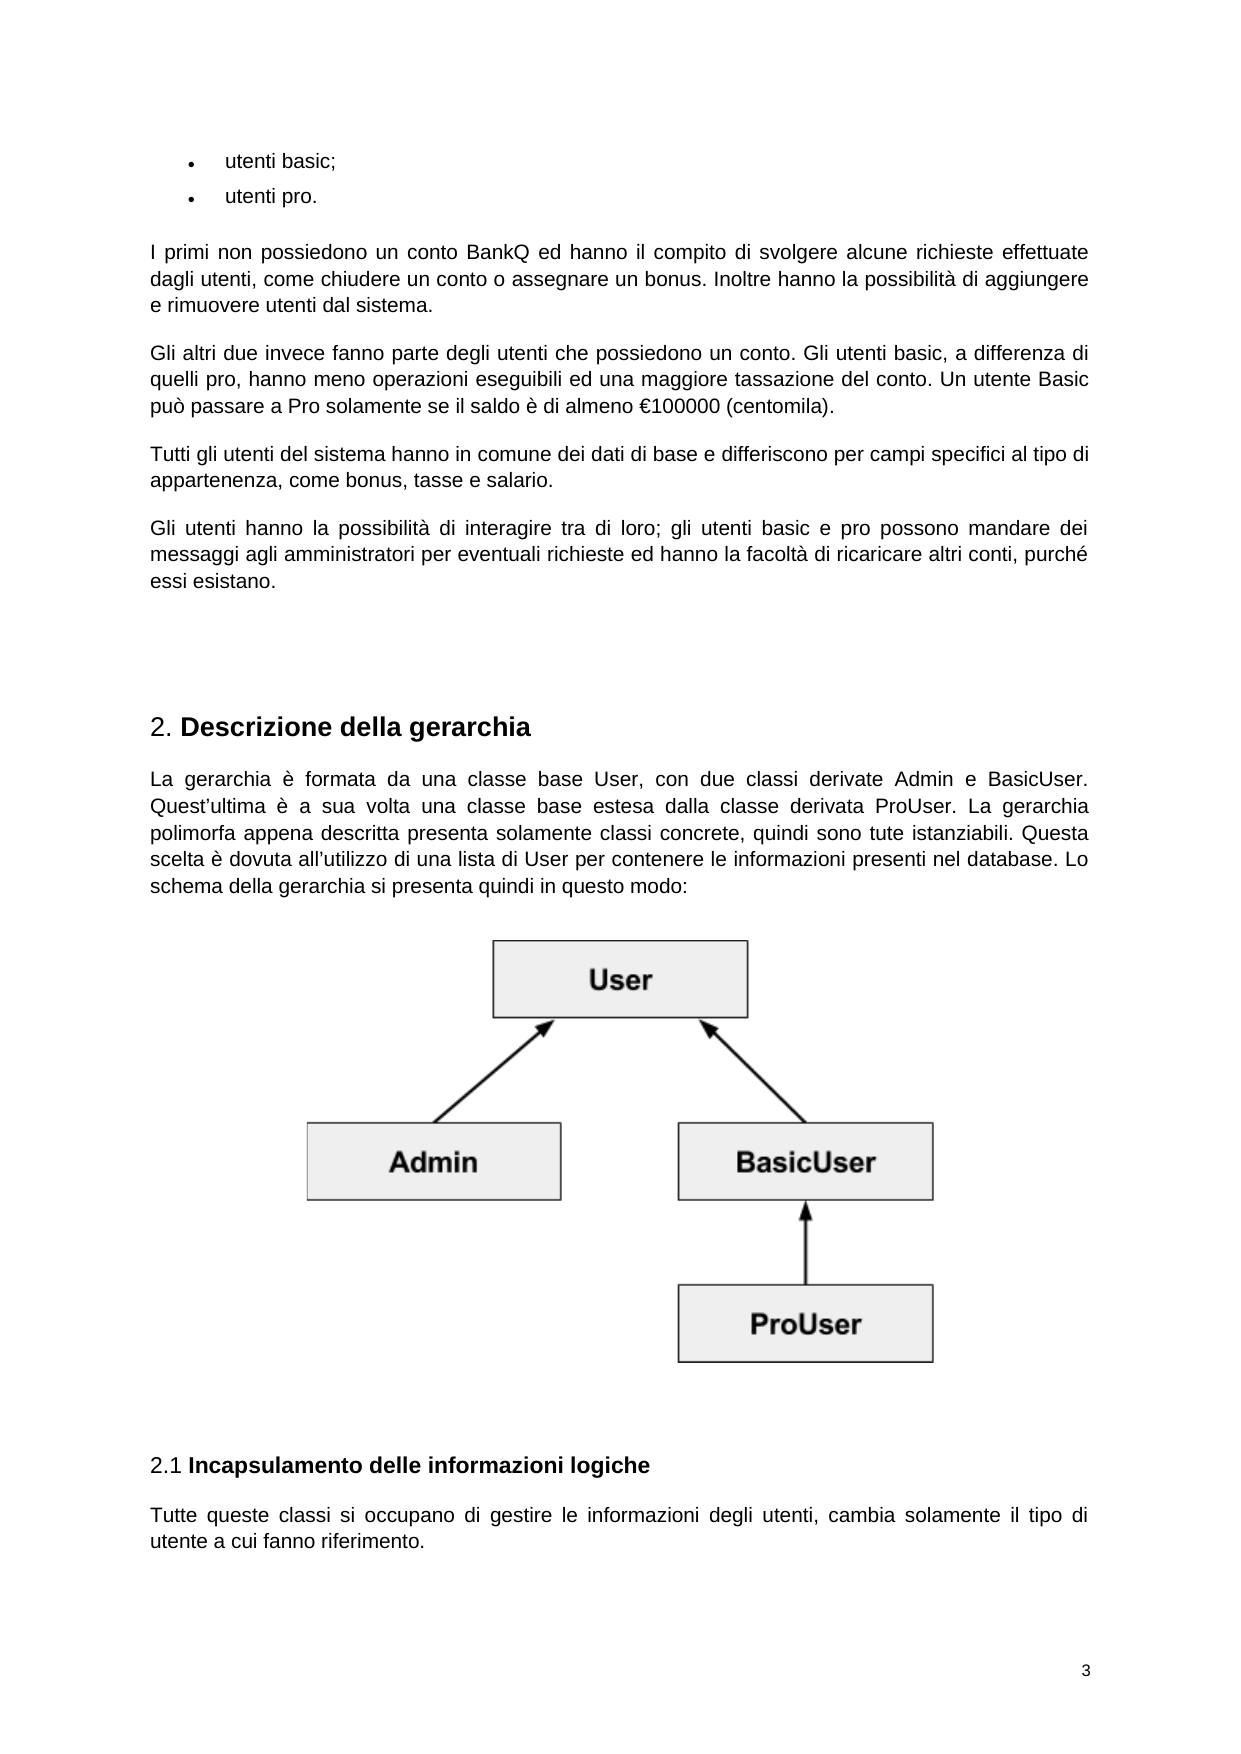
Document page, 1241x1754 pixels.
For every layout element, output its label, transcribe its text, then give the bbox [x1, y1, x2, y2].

picture [306, 940, 934, 1363]
text Tutte queste classi si occupano di gestire le informazioni degli utenti, cambia solamente il tipo di utente a cui fanno riferimento. [150, 1503, 1091, 1553]
text La gerarchia è formata da una classe base User, con due classi derivate Admin e BasicUser. Quest’ultima è a sua volta una classe base estesa dalla classe derivata ProUser. La gerarchia polimorfa appena descritta presenta solamente classi concrete, quindi sono tute istanziabili. Questa scelta è dovuta all’utilizzo di una lista di User per contenere le informazioni presenti nel database. Lo schema della gerarchia si presenta quindi in questo modo: [150, 768, 1091, 898]
text Gli altri due invece fanno parte degli utenti che possiedono un conto. Gli utenti basic, a differenza di quelli pro, hanno meno operazioni eseguibili ed una maggiore tassazione del conto. Un utente Basic può passare a Pro solamente se il saldo è di almeno €100000 (centomila). [150, 341, 1091, 418]
text Gli utenti hanno la possibilità di interagire tra di loro; gli utenti basic e pro possono mandare dei messaggi agli amministratori per eventuali richieste ed hanno la facoltà di ricaricare altri conti, purché essi esistano. [150, 516, 1091, 593]
list utenti basic; [187, 150, 1091, 173]
text 2. Descrizione della gerarchia [150, 712, 1091, 742]
text I primi non possiedono un conto BankQ ed hanno il compito di svolgere alcune richieste effettuate dagli utenti, come chiudere un conto o assegnare un bonus. Inoltre hanno la possibilità di aggiungere e rimuovere utenti dal sistema. [150, 240, 1091, 317]
text Tutti gli utenti del sistema hanno in comune dei dati di base e differiscono per campi specifici al tipo di appartenenza, come bonus, tasse e salario. [150, 442, 1091, 492]
text 2.1 Incapsulamento delle informazioni logiche [150, 1453, 1091, 1479]
list utenti pro. [187, 185, 1091, 208]
